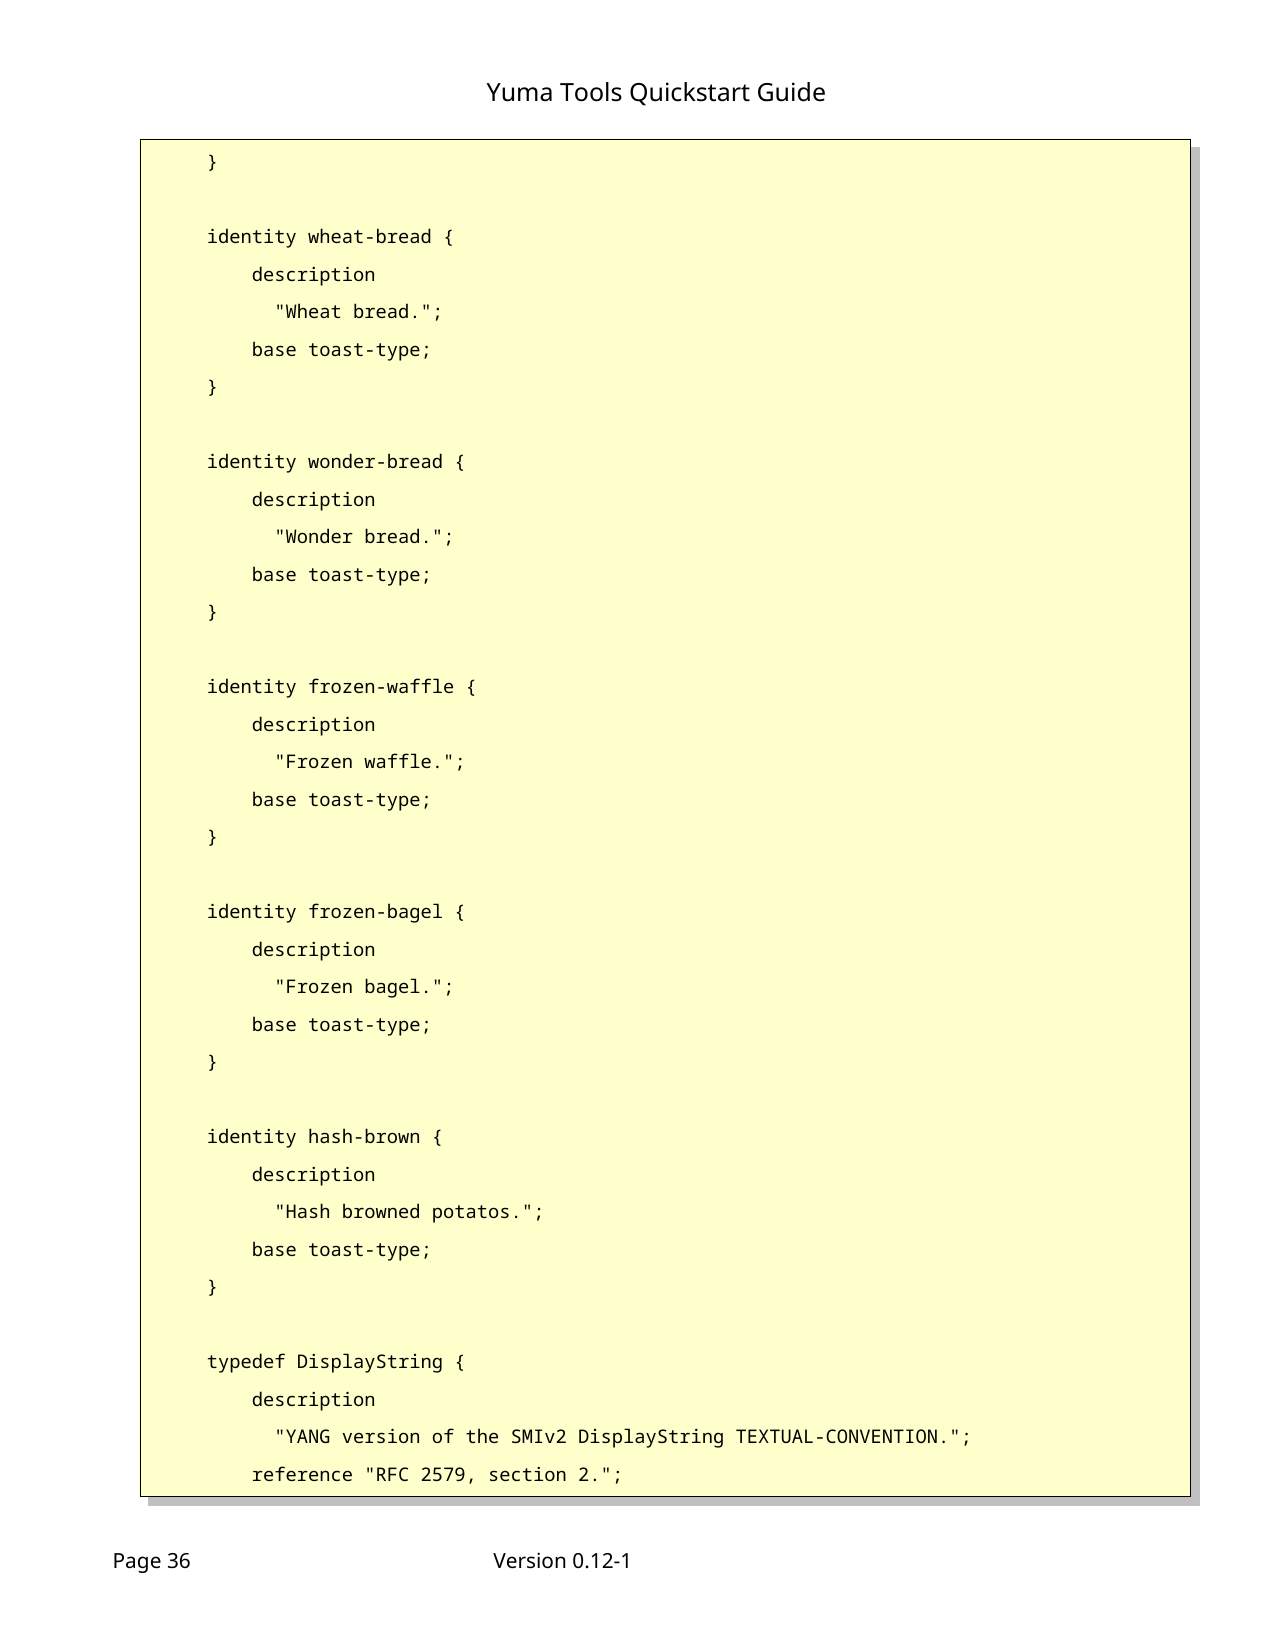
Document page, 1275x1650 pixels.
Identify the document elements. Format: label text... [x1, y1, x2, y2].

text identity frozen-waffle { [141, 663, 1190, 699]
text } [141, 140, 1190, 174]
text "Wonder bread."; [141, 513, 1190, 549]
text } [141, 1263, 1190, 1299]
text description [141, 701, 1190, 737]
text } [141, 363, 1190, 399]
text description [141, 476, 1190, 512]
text base toast-type; [141, 1226, 1190, 1262]
text description [141, 251, 1190, 287]
text base toast-type; [141, 551, 1190, 587]
text identity hash-brown { [141, 1113, 1190, 1149]
text "Frozen waffle."; [141, 738, 1190, 774]
text } [141, 1038, 1190, 1074]
text description [141, 1151, 1190, 1187]
text base toast-type; [141, 1001, 1190, 1037]
text identity wheat-bread { [141, 213, 1190, 249]
text "Frozen bagel."; [141, 963, 1190, 999]
text "Hash browned potatos."; [141, 1188, 1190, 1224]
text reference "RFC 2579, section 2."; [141, 1451, 1190, 1496]
text base toast-type; [141, 776, 1190, 812]
text "YANG version of the SMIv2 DisplayString TEXTUAL-CONVENTION."; [141, 1413, 1190, 1449]
text } [141, 813, 1190, 849]
text "Wheat bread."; [141, 288, 1190, 324]
text description [141, 926, 1190, 962]
text description [141, 1376, 1190, 1412]
text identity wonder-bread { [141, 438, 1190, 474]
text identity frozen-bagel { [141, 888, 1190, 924]
text } [141, 588, 1190, 624]
text typedef DisplayString { [141, 1338, 1190, 1374]
text base toast-type; [141, 326, 1190, 362]
